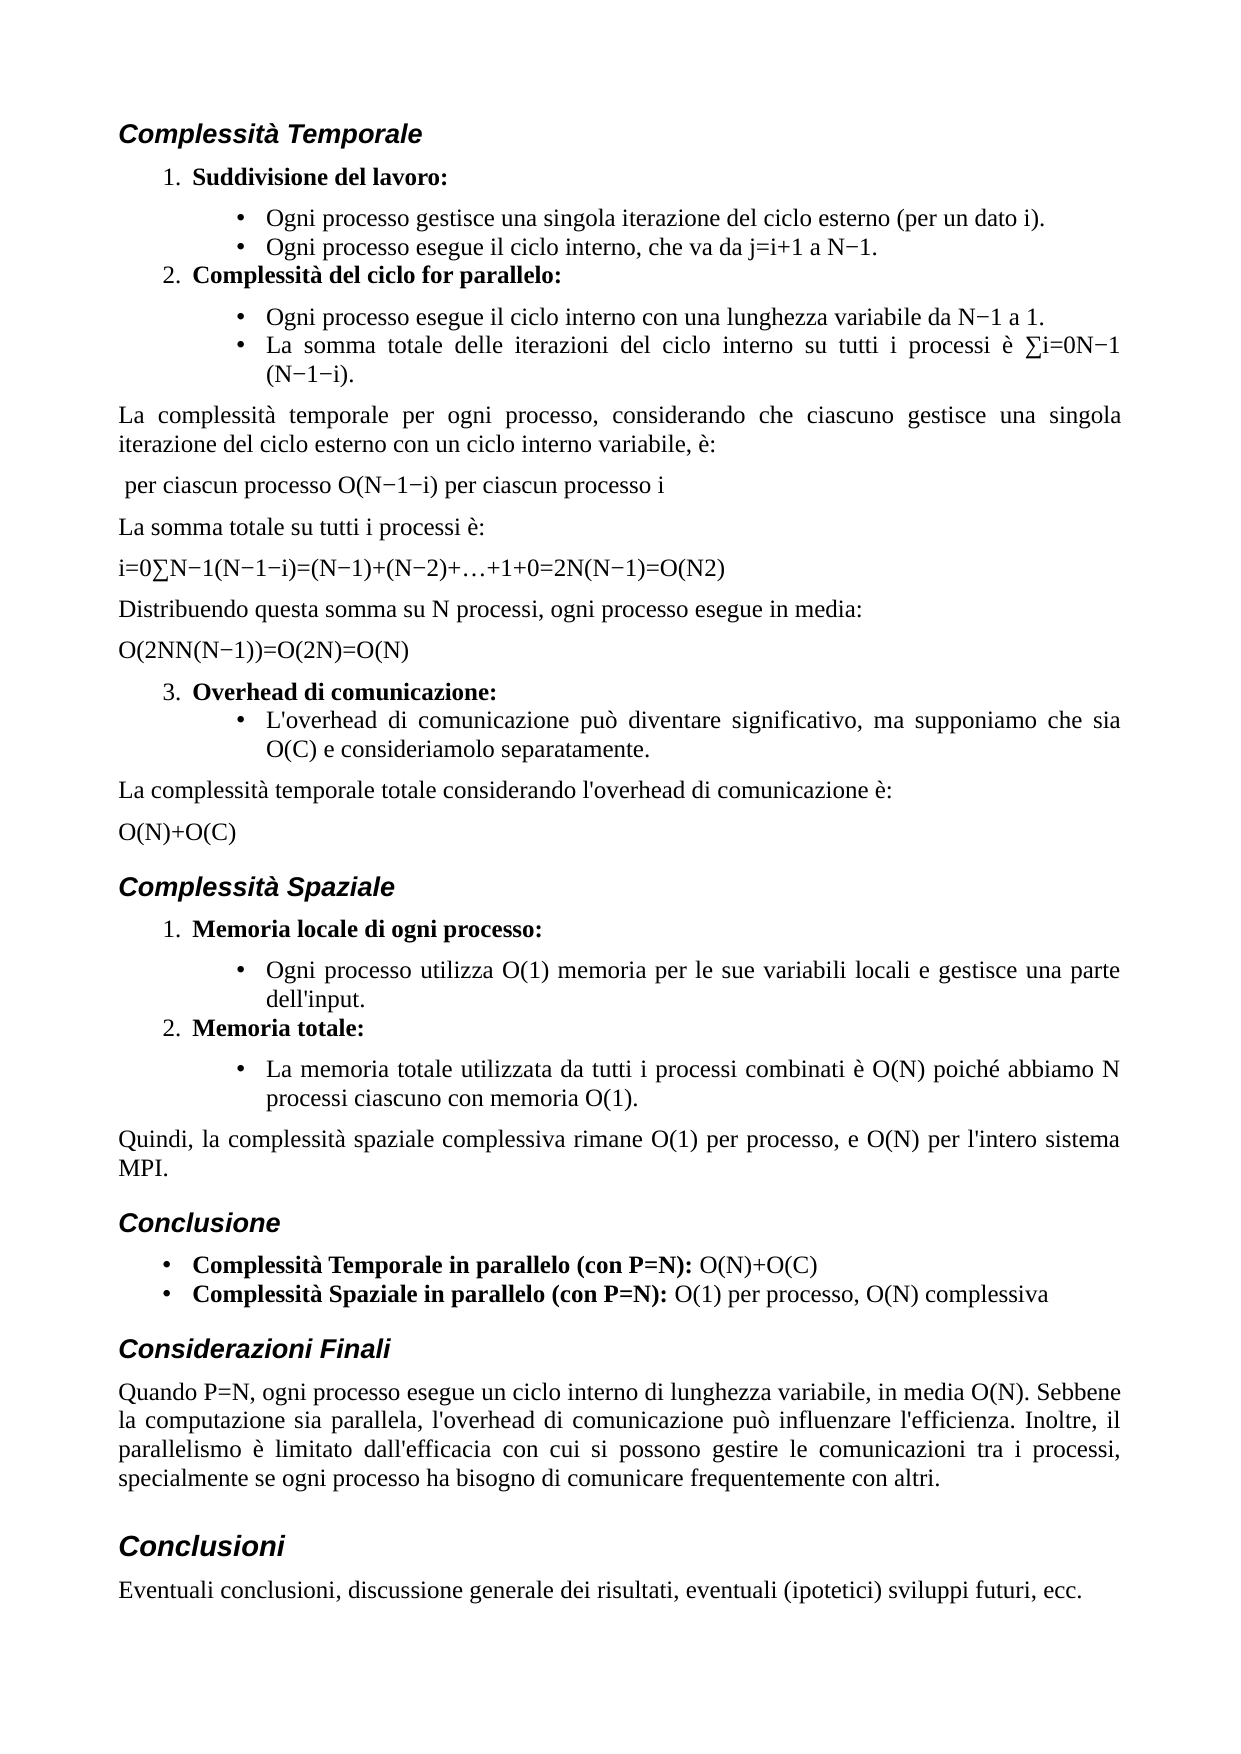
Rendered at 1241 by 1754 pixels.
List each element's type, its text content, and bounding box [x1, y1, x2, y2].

list Complessità del ciclo for parallelo: [162, 261, 1122, 289]
subtitle Complessità Temporale [118, 118, 1122, 149]
text per ciascun processo O(N−1−i) per ciascun processo i [118, 471, 1122, 499]
subtitle Considerazioni Finali [118, 1333, 1122, 1364]
list La somma totale delle iterazioni del ciclo interno su tutti i processi è ∑i=0N−1​(N−1−i). [236, 331, 1122, 388]
list Ogni processo esegue il ciclo interno con una lunghezza variabile da N−1 a 1. [236, 302, 1122, 331]
list Overhead di comunicazione: [162, 677, 1122, 706]
text Quando P=N, ogni processo esegue un ciclo interno di lunghezza variabile, in media O(N). Sebbene la computazione sia parallela, l'overhead di comunicazione può influenzare l'efficienza. Inoltre, il parallelismo è limitato dall'efficacia con cui si possono gestire le comunicazioni tra i processi, specialmente se ogni processo ha bisogno di comunicare frequentemente con altri. [118, 1377, 1122, 1492]
list Complessità Spaziale in parallelo (con P=N): O(1) per processo, O(N) complessiva [162, 1279, 1122, 1308]
text La somma totale su tutti i processi è: [118, 512, 1122, 541]
list Suddivisione del lavoro: [162, 162, 1122, 191]
text i=0∑N−1​(N−1−i)=(N−1)+(N−2)+…+1+0=2N(N−1)​=O(N2) [118, 553, 1122, 582]
text O(N)+O(C) [118, 817, 1122, 846]
text Quindi, la complessità spaziale complessiva rimane O(1) per processo, e O(N) per l'intero sistema MPI. [118, 1124, 1122, 1182]
text Eventuali conclusioni, discussione generale dei risultati, eventuali (ipotetici) sviluppi futuri, ecc. [118, 1575, 1122, 1604]
subtitle Conclusione [118, 1207, 1122, 1238]
list Complessità Temporale in parallelo (con P=N): O(N)+O(C) [162, 1251, 1122, 1279]
list La memoria totale utilizzata da tutti i processi combinati è O(N) poiché abbiamo N processi ciascuno con memoria O(1). [236, 1054, 1122, 1112]
text La complessità temporale per ogni processo, considerando che ciascuno gestisce una singola iterazione del ciclo esterno con un ciclo interno variabile, è: [118, 401, 1122, 458]
text La complessità temporale totale considerando l'overhead di comunicazione è: [118, 776, 1122, 804]
text O(2NN(N−1)​)=O(2N​)=O(N) [118, 636, 1122, 664]
list Memoria locale di ogni processo: [162, 914, 1122, 943]
list Ogni processo esegue il ciclo interno, che va da j=i+1 a N−1. [236, 232, 1122, 261]
list Ogni processo utilizza O(1) memoria per le sue variabili locali e gestisce una parte dell'input. [236, 956, 1122, 1013]
list Memoria totale: [162, 1013, 1122, 1042]
subtitle Conclusioni [118, 1529, 1122, 1563]
text Distribuendo questa somma su N processi, ogni processo esegue in media: [118, 594, 1122, 623]
list Ogni processo gestisce una singola iterazione del ciclo esterno (per un dato i). [236, 203, 1122, 232]
list L'overhead di comunicazione può diventare significativo, ma supponiamo che sia O(C) e consideriamolo separatamente. [236, 706, 1122, 763]
subtitle Complessità Spaziale [118, 871, 1122, 902]
